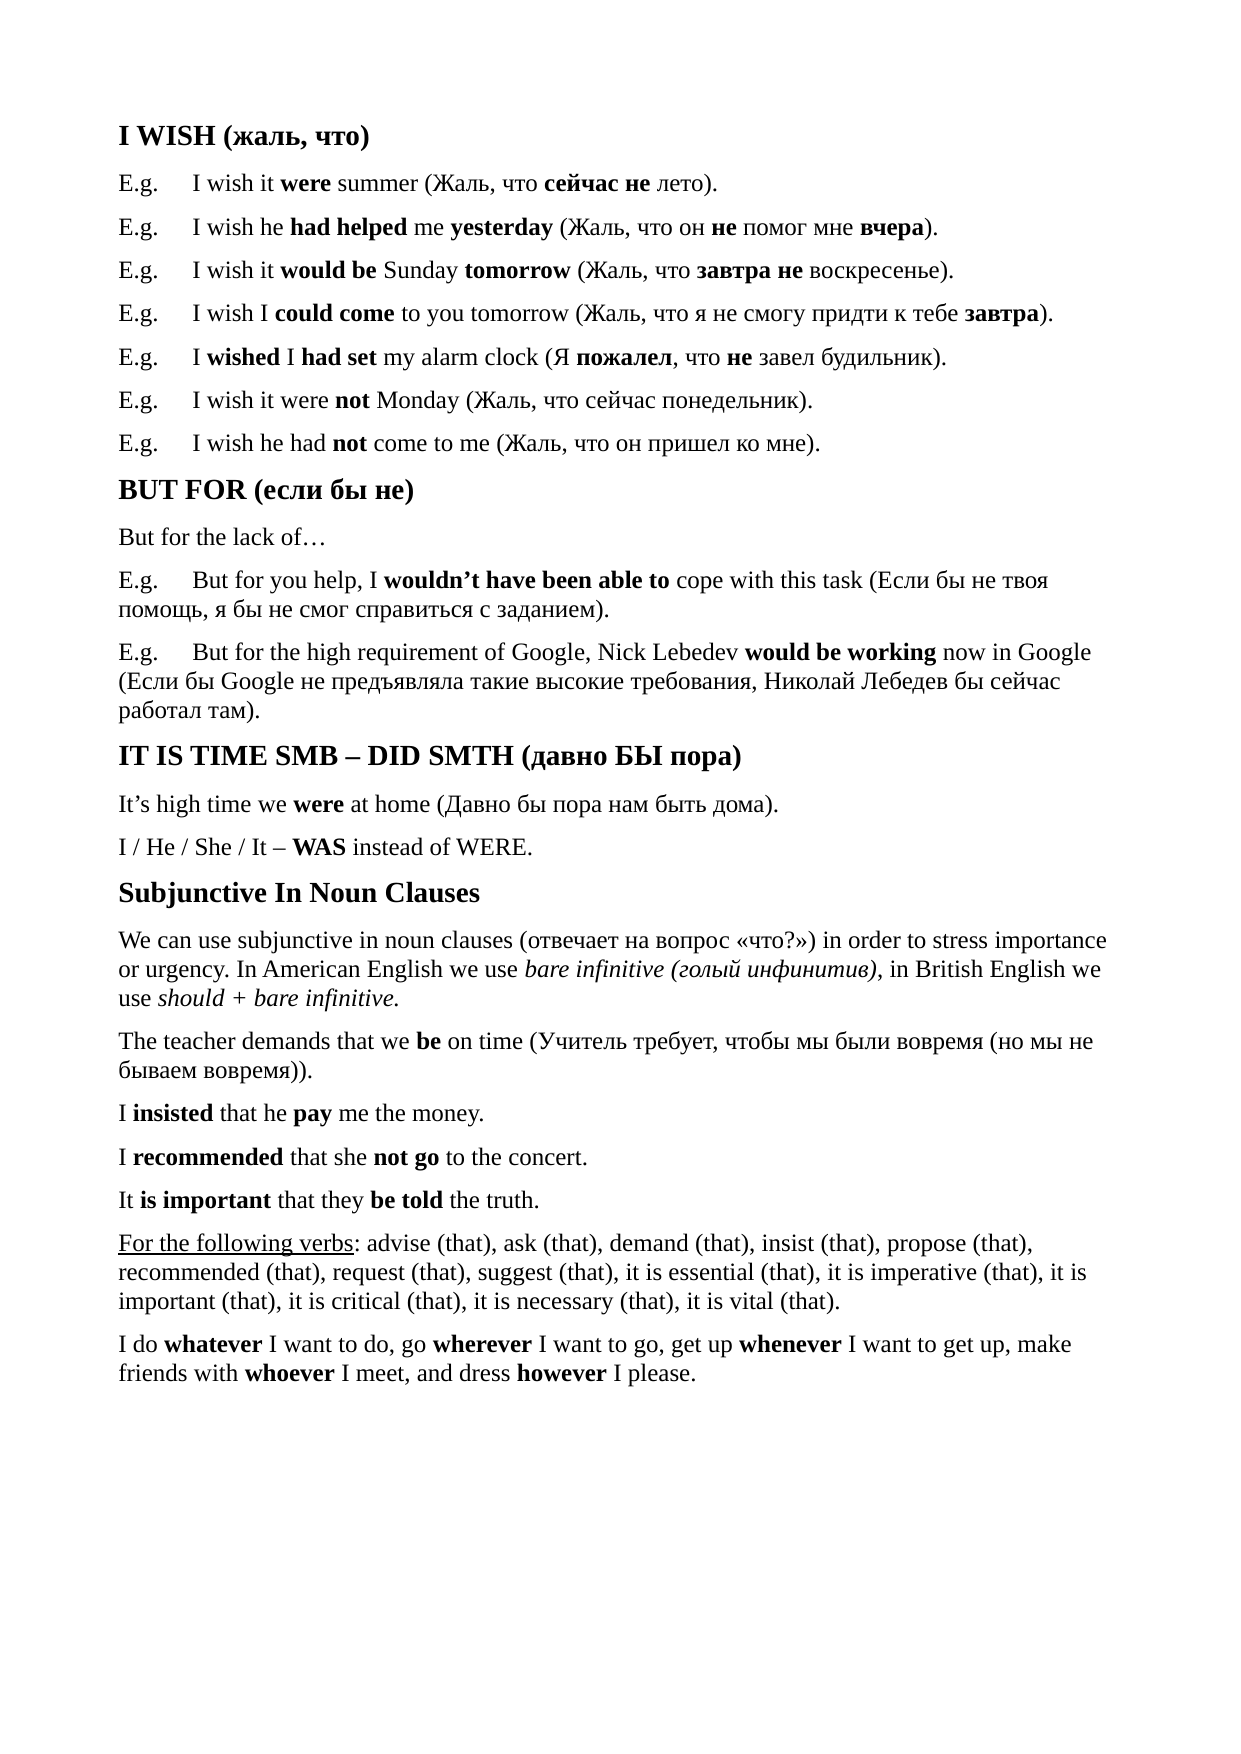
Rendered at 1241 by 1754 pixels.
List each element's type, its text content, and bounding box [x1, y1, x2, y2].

text We can use subjunctive in noun clauses (отвечает на вопрос «что?») in order to stress importance or urgency. In American English we use bare infinitive (голый инфинитив), in British English we use should + bare infinitive. [118, 926, 1122, 1012]
subtitle I WISH (жаль, что) [118, 118, 1122, 152]
subtitle Subjunctive In Noun Clauses [118, 875, 1122, 909]
text E.g. I wish I could come to you tomorrow (Жаль, что я не смогу придти к тебе завтра). [118, 298, 1122, 327]
text E.g. I wish it were not Monday (Жаль, что сейчас понедельник). [118, 385, 1122, 414]
text E.g. I wished I had set my alarm clock (Я пожалел, что не завел будильник). [118, 342, 1122, 371]
subtitle BUT FOR (если бы не) [118, 472, 1122, 505]
subtitle IT IS TIME SMB – DID SMTH (давно БЫ пора) [118, 738, 1122, 772]
text I insisted that he pay me the money. [118, 1098, 1122, 1127]
text For the following verbs: advise (that), ask (that), demand (that), insist (that), propose (that), recommended (that), request (that), suggest (that), it is essential (that), it is imperative (that), it is important (that), it is critical (that), it is necessary (that), it is vital (that). [118, 1228, 1122, 1315]
text E.g. I wish he had helped me yesterday (Жаль, что он не помог мне вчера). [118, 212, 1122, 241]
text I recommended that she not go to the concert. [118, 1142, 1122, 1171]
text The teacher demands that we be on time (Учитель требует, чтобы мы были вовремя (но мы не бываем вовремя)). [118, 1026, 1122, 1084]
text It’s high time we were at home (Давно бы пора нам быть дома). [118, 789, 1122, 817]
text E.g. I wish it were summer (Жаль, что сейчас не лето). [118, 168, 1122, 197]
text E.g. I wish it would be Sunday tomorrow (Жаль, что завтра не воскресенье). [118, 255, 1122, 284]
text E.g. I wish he had not come to me (Жаль, что он пришел ко мне). [118, 428, 1122, 457]
text It is important that they be told the truth. [118, 1185, 1122, 1214]
text E.g. But for you help, I wouldn’t have been able to cope with this task (Если бы не твоя помощь, я бы не смог справиться с заданием). [118, 565, 1122, 623]
text But for the lack of… [118, 522, 1122, 551]
text I / He / She / It – WAS instead of WERE. [118, 832, 1122, 861]
text E.g. But for the high requirement of Google, Nick Lebedev would be working now in Google (Если бы Google не предъявляла такие высокие требования, Николай Лебедев бы сейчас работал там). [118, 637, 1122, 724]
text I do whatever I want to do, go wherever I want to go, get up whenever I want to get up, make friends with whoever I meet, and dress however I please. [118, 1329, 1122, 1387]
